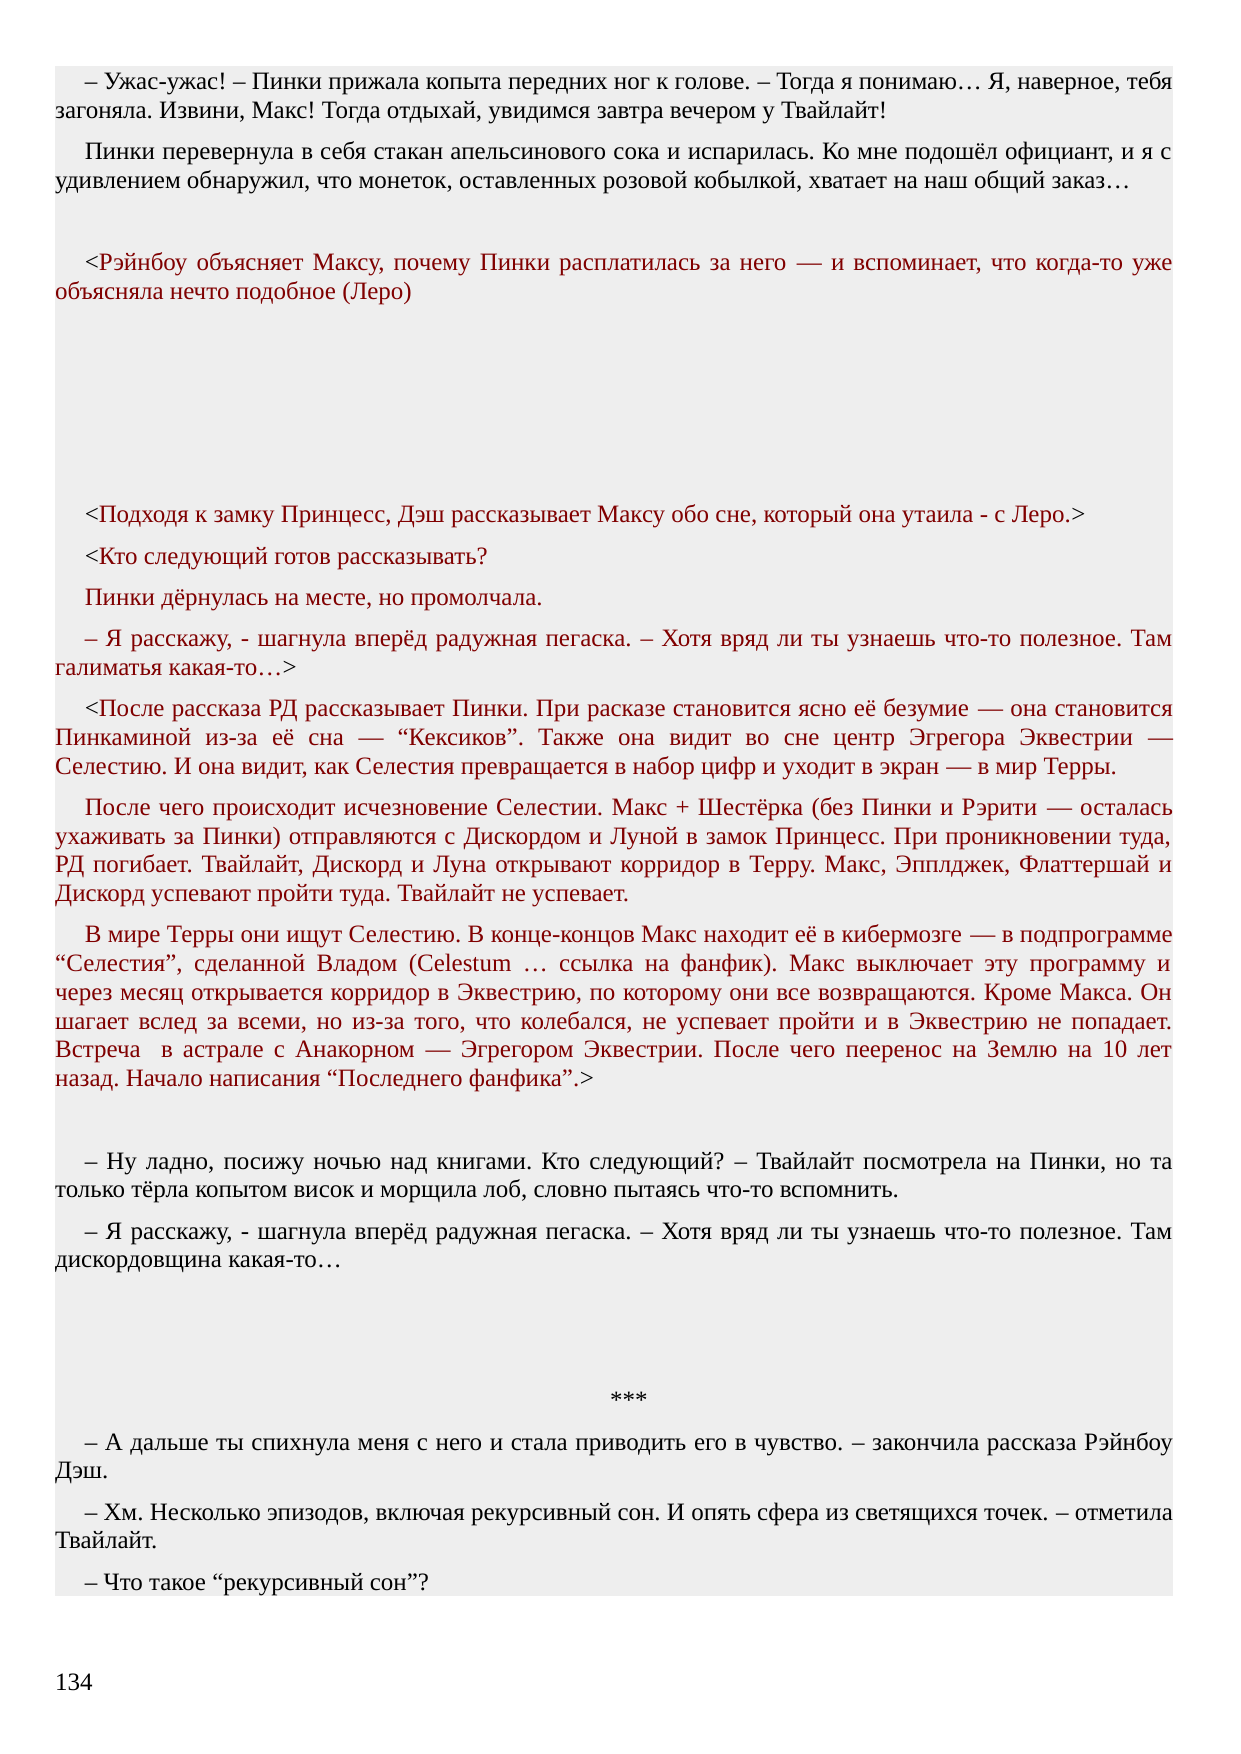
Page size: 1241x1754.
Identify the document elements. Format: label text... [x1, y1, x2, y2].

text – Хм. Несколько эпизодов, включая рекурсивный сон. И опять сфера из светящихся точек. – отметила Твайлайт. [55, 1497, 1173, 1554]
text Пинки дёрнулась на месте, но промолчала. [55, 582, 1173, 611]
text – Я расскажу, - шагнула вперёд радужная пегаска. – Хотя вряд ли ты узнаешь что-то полезное. Там галиматья какая-то…> [55, 623, 1173, 681]
text – А дальше ты спихнула меня с него и стала приводить его в чувство. – закончила рассказа Рэйнбоу Дэш. [55, 1427, 1173, 1484]
text После чего происходит исчезновение Селестии. Макс + Шестёрка (без Пинки и Рэрити — осталась ухаживать за Пинки) отправляются с Дискордом и Луной в замок Принцесс. При проникновении туда, РД погибает. Твайлайт, Дискорд и Луна открывают корридор в Терру. Макс, Эпплджек, Флаттершай и Дискорд успевают пройти туда. Твайлайт не успевает. [55, 792, 1173, 907]
text – Я расскажу, - шагнула вперёд радужная пегаска. – Хотя вряд ли ты узнаешь что-то полезное. Там дискордовщина какая-то… [55, 1216, 1173, 1273]
text Пинки перевернула в себя стакан апельсинового сока и испарилась. Ко мне подошёл официант, и я с удивлением обнаружил, что монеток, оставленных розовой кобылкой, хватает на наш общий заказ… [55, 136, 1173, 193]
text <Подходя к замку Принцесс, Дэш рассказывает Максу обо сне, который она утаила - с Леро.> [55, 499, 1173, 528]
text *** [55, 1386, 1173, 1414]
text В мире Терры они ищут Селестию. В конце-концов Макс находит её в кибермозге — в подпрограмме “Селестия”, сделанной Владом (Celestum … ссылка на фанфик). Макс выключает эту программу и через месяц открывается корридор в Эквестрию, по которому они все возвращаются. Кроме Макса. Он шагает вслед за всеми, но из-за того, что колебался, не успевает пройти и в Эквестрию не попадает. Встреча в астрале с Анакорном — Эгрегором Эквестрии. После чего пееренос на Землю на 10 лет назад. Начало написания “Последнего фанфика”.> [55, 919, 1173, 1092]
text – Ну ладно, посижу ночью над книгами. Кто следующий? – Твайлайт посмотрела на Пинки, но та только тёрла копытом висок и морщила лоб, словно пытаясь что-то вспомнить. [55, 1146, 1173, 1203]
text <Кто следующий готов рассказывать? [55, 541, 1173, 569]
text – Ужас-ужас! – Пинки прижала копыта передних ног к голове. – Тогда я понимаю… Я, наверное, тебя загоняла. Извини, Макс! Тогда отдыхай, увидимся завтра вечером у Твайлайт! [55, 66, 1173, 123]
text <Рэйнбоу объясняет Максу, почему Пинки расплатилась за него — и вспоминает, что когда-то уже объясняла нечто подобное (Леро) [55, 247, 1173, 305]
text – Что такое “рекурсивный сон”? [55, 1567, 1173, 1596]
text <После рассказа РД рассказывает Пинки. При расказе становится ясно её безумие — она становится Пинкаминой из-за её сна — “Кексиков”. Также она видит во сне центр Эгрегора Эквестрии — Селестию. И она видит, как Селестия превращается в набор цифр и уходит в экран — в мир Терры. [55, 693, 1173, 779]
